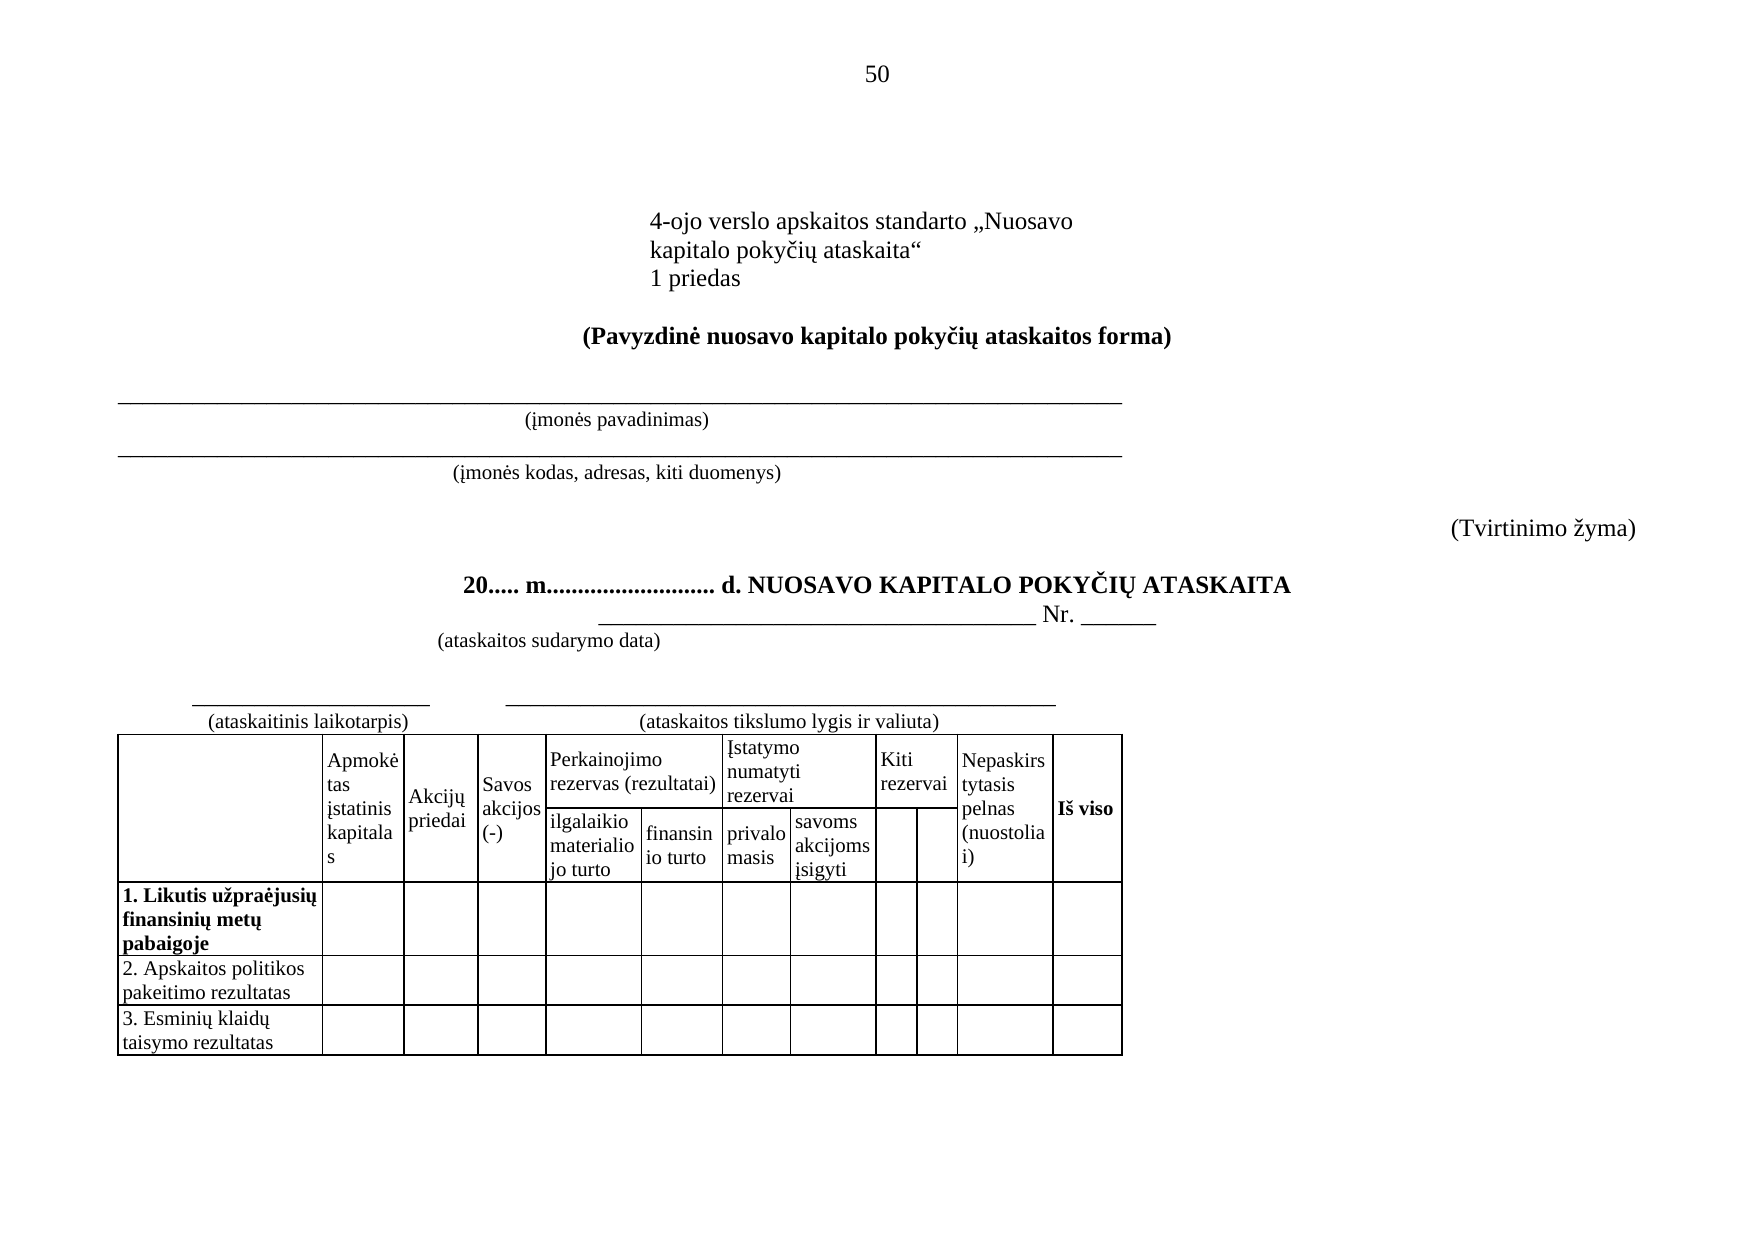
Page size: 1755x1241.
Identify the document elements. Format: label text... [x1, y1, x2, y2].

table_cell [547, 956, 641, 1004]
table_cell [958, 956, 1052, 1004]
table_header Apmokėtas įstatinis kapitalas [323, 735, 403, 881]
table_cell [479, 883, 545, 955]
text (Tvirtinimo žyma) [118, 513, 1636, 542]
text ___________________________________ Nr. ______ [118, 599, 1636, 628]
table_cell savoms akcijoms įsigyti [791, 809, 875, 881]
text (įmonės pavadinimas) [118, 407, 1636, 431]
table_cell [958, 1006, 1052, 1054]
table_cell [1054, 956, 1121, 1004]
table_cell [479, 956, 545, 1004]
table_cell [547, 1006, 641, 1054]
table_cell [918, 1006, 957, 1054]
table_cell [405, 1006, 477, 1054]
table_cell 2. Apskaitos politikos pakeitimo rezultatas [119, 956, 322, 1004]
table_cell [958, 883, 1052, 955]
table_header Perkainojimo rezervas (rezultatai) [547, 735, 722, 807]
table_cell [1054, 1006, 1121, 1054]
table_cell [791, 883, 875, 955]
text (ataskaitos sudarymo data) [118, 628, 1636, 652]
table_cell [405, 883, 477, 955]
table_cell [642, 1006, 722, 1054]
table_cell [791, 956, 875, 1004]
text (Pavyzdinė nuosavo kapitalo pokyčių ataskaitos forma) [118, 321, 1636, 350]
table_cell [723, 1006, 790, 1054]
table_cell ilgalaikio materialiojo turto [547, 809, 641, 881]
table_cell [918, 809, 957, 881]
table_header Nepaskirstytasis pelnas (nuostoliai) [958, 735, 1052, 881]
table_cell [877, 883, 916, 955]
table_cell [323, 883, 403, 955]
table_cell [479, 1006, 545, 1054]
table_cell finansinio turto [642, 809, 722, 881]
table_cell [877, 956, 916, 1004]
table_header Įstatymo numatyti rezervai [723, 735, 875, 807]
table_header Iš viso [1054, 735, 1121, 881]
table_cell [877, 809, 916, 881]
text 4-ojo verslo apskaitos standarto „Nuosavo [118, 206, 1636, 235]
table_cell [723, 956, 790, 1004]
table_cell 3. Esminių klaidų taisymo rezultatas [119, 1006, 322, 1054]
table_header Akcijų priedai [405, 735, 477, 881]
table_cell [723, 883, 790, 955]
table_cell [547, 883, 641, 955]
table_cell [323, 1006, 403, 1054]
text kapitalo pokyčių ataskaita“ [118, 235, 1636, 263]
table_cell privalomasis [723, 809, 790, 881]
text (ataskaitinis laikotarpis) (ataskaitos tikslumo lygis ir valiuta) [118, 709, 1636, 733]
table_cell 1. Likutis užpraėjusių finansinių metų pabaigoje [119, 883, 322, 955]
table_header Kiti rezervai [877, 735, 957, 807]
table_cell [323, 956, 403, 1004]
text 20..... m........................... d. NUOSAVO KAPITALO POKYČIŲ ATASKAITA [118, 570, 1636, 599]
table_cell [918, 883, 957, 955]
text ___________________ ____________________________________________ [118, 681, 1636, 709]
table_cell [877, 1006, 916, 1054]
table_cell [642, 883, 722, 955]
table_header [119, 735, 322, 881]
table_cell [1054, 883, 1121, 955]
table_cell [918, 956, 957, 1004]
text 1 priedas [118, 263, 1636, 292]
table_cell [791, 1006, 875, 1054]
table_cell [642, 956, 722, 1004]
text (įmonės kodas, adresas, kiti duomenys) [118, 460, 1636, 484]
table_cell [405, 956, 477, 1004]
table_header Savos akcijos (-) [479, 735, 545, 881]
